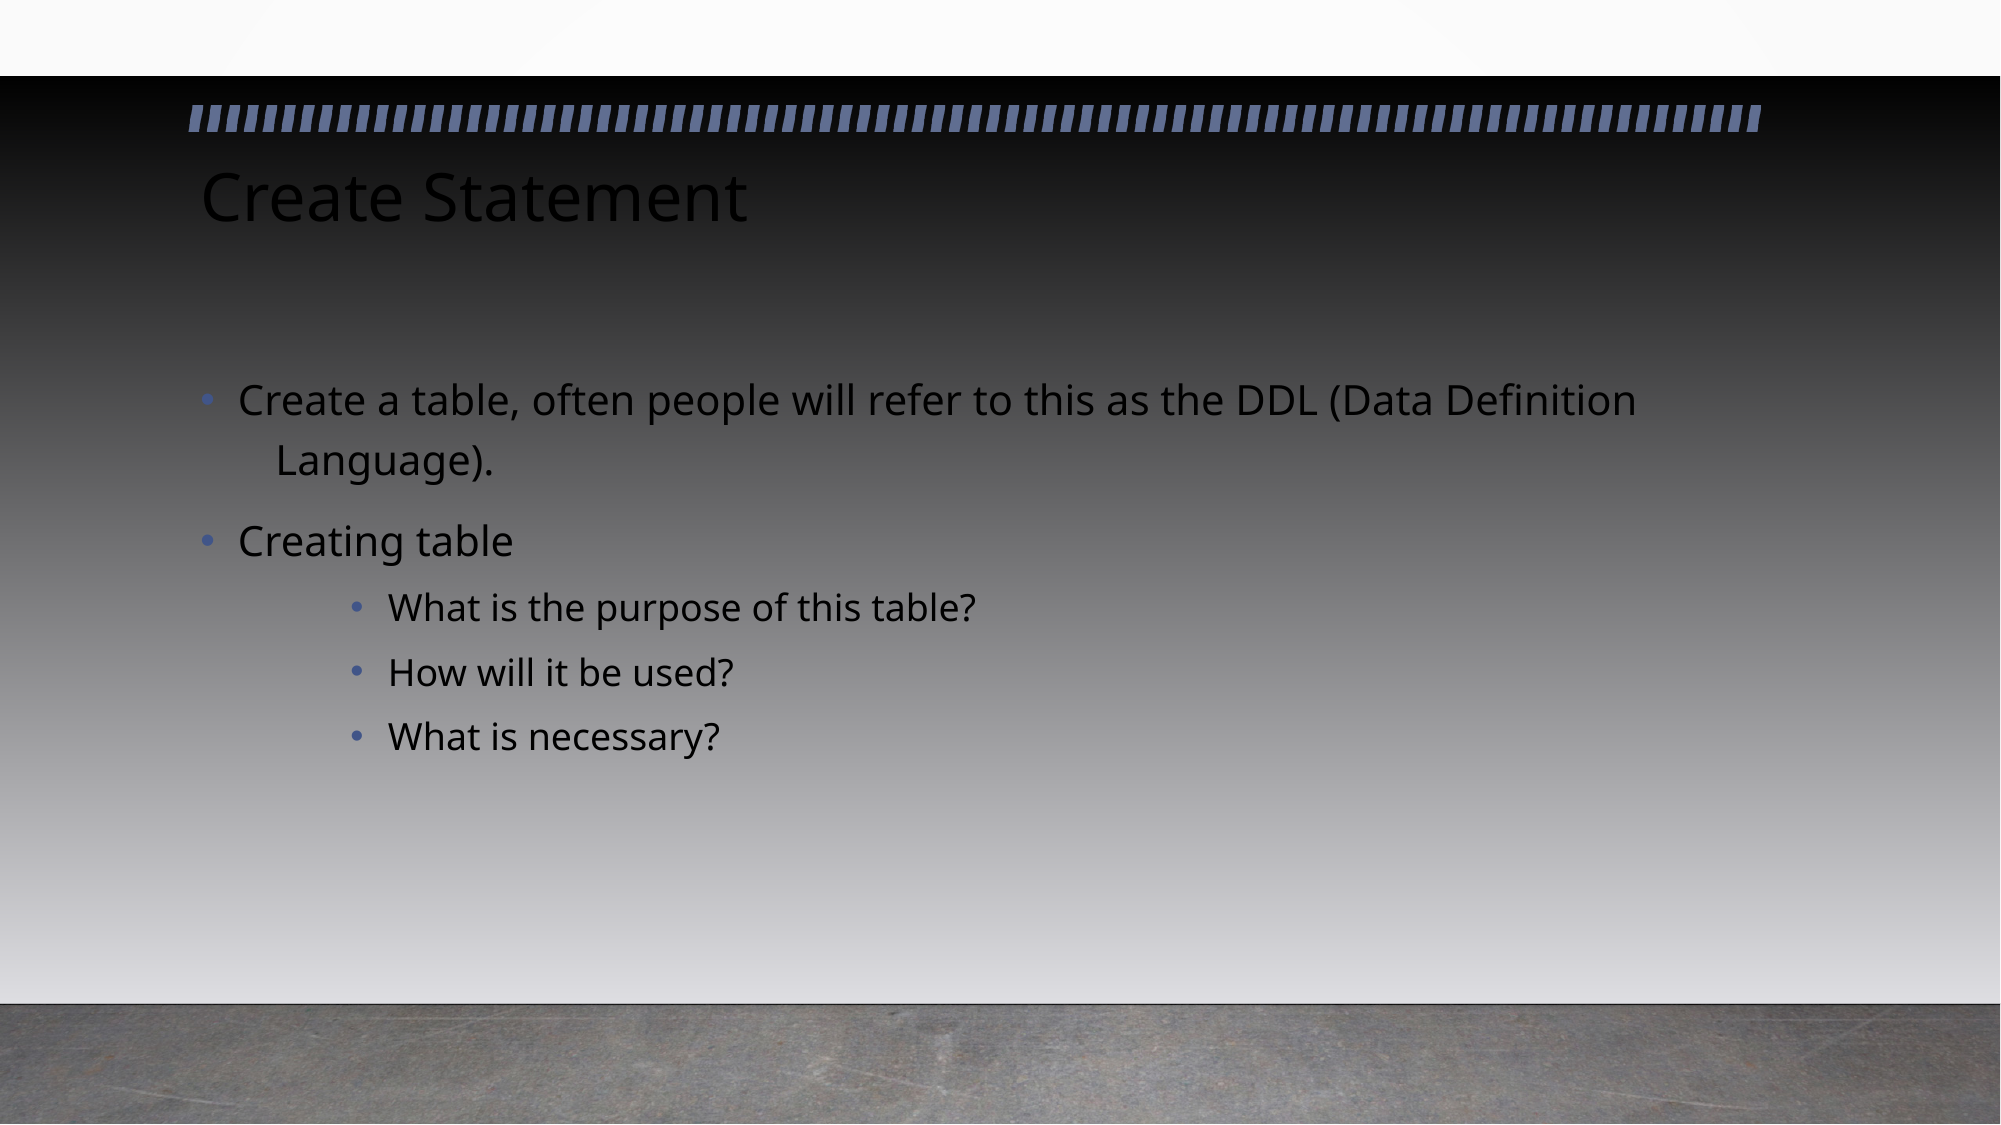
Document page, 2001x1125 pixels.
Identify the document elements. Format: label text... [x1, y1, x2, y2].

title Create Statement [185, 156, 1761, 329]
list Create a table, often people will refer to this as the DDL (Data Definition Language). Creating table What is the purpose of this table? How will it be used? What is necessary? [185, 356, 1761, 897]
